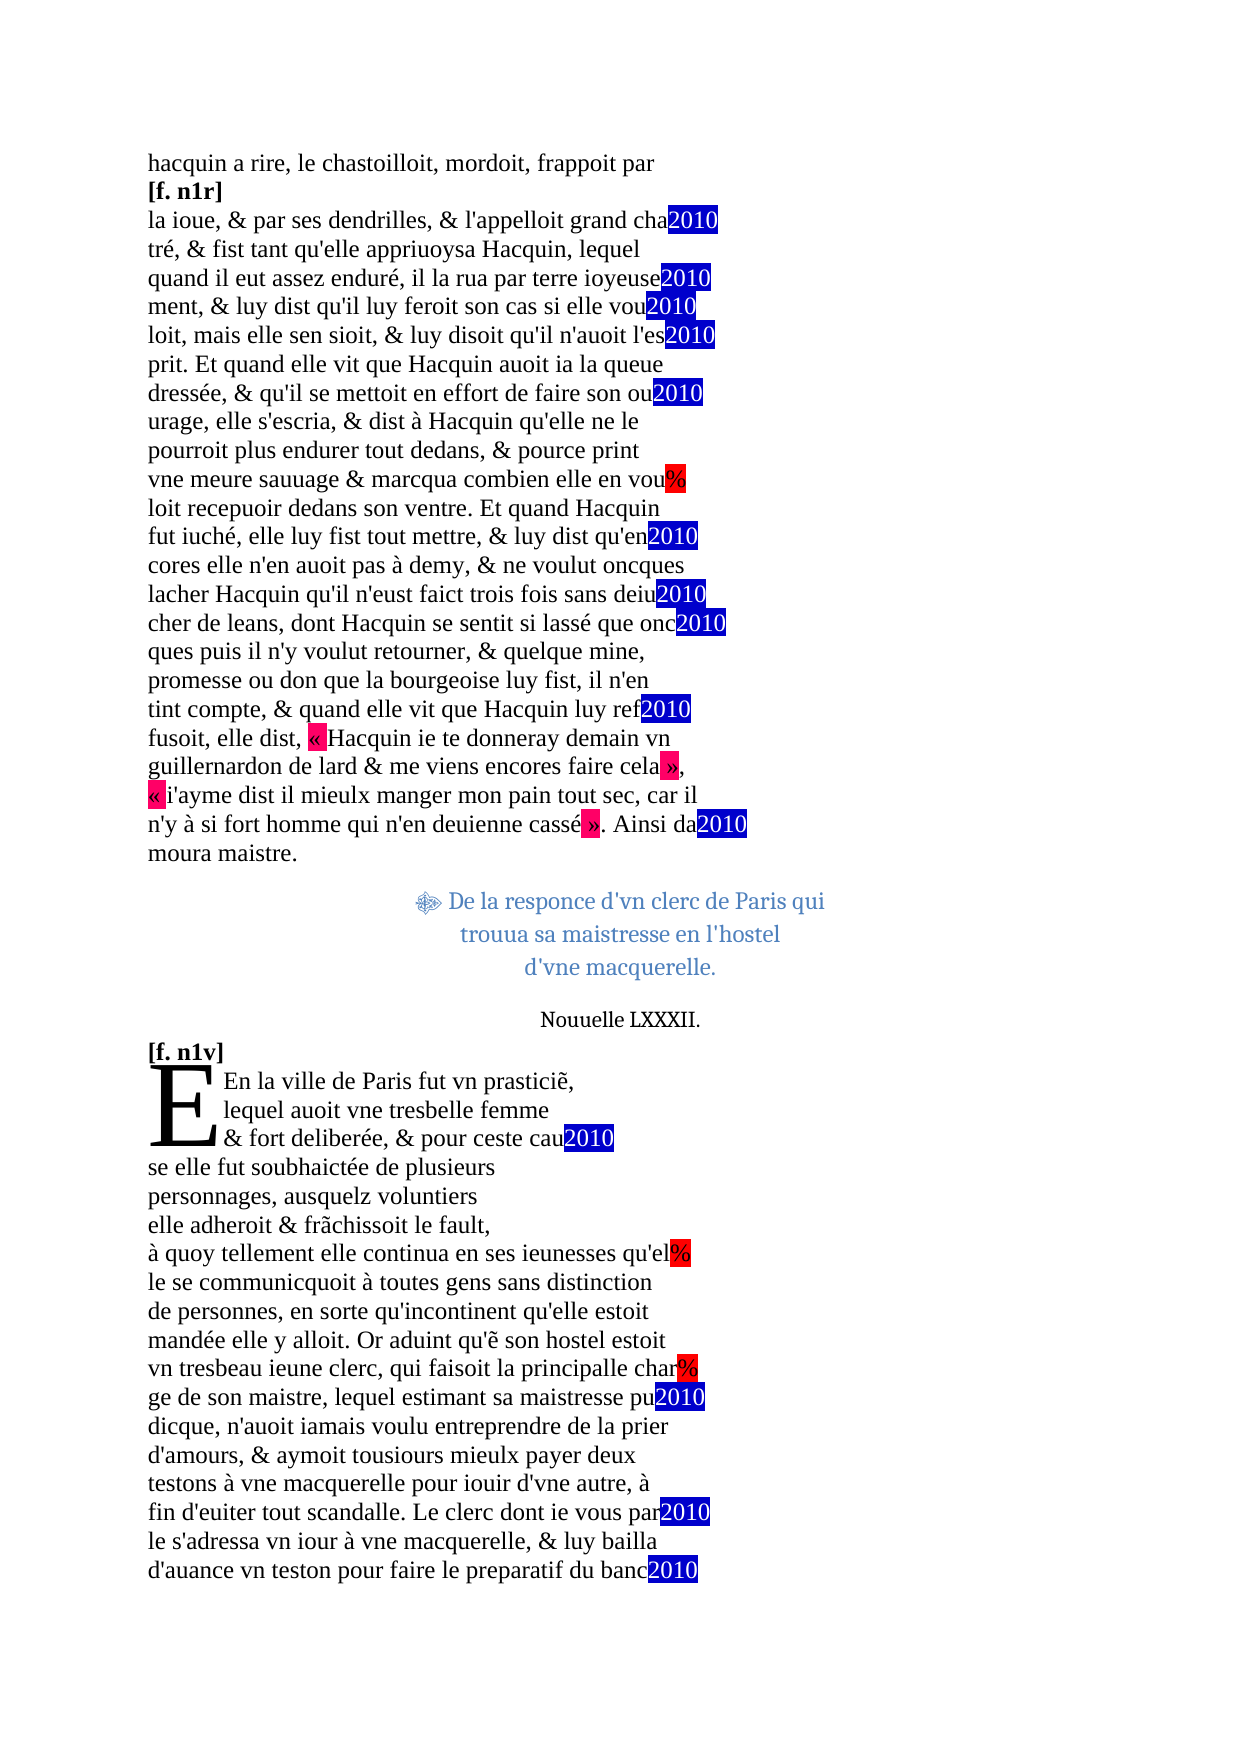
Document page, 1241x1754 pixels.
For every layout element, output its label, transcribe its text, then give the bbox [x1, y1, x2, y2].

text EEn la ville de Paris fut vn prasticiẽ, lequel auoit vne tresbelle femme & fort deliberée, & pour ceste cau2010 se elle fut soubhaictée de plusieurs personnages, ausquelz voluntiers elle adheroit & frãchissoit le fault, à quoy tellement elle continua en ses ieunesses qu'el% le se communicquoit à toutes gens sans distinction de personnes, en sorte qu'incontinent qu'elle estoit mandée elle y alloit. Or aduint qu'ẽ son hostel estoit vn tresbeau ieune clerc, qui faisoit la principalle char% ge de son maistre, lequel estimant sa maistresse pu2010 dicque, n'auoit iamais voulu entreprendre de la prier d'amours, & aymoit tousiours mieulx payer deux testons à vne macquerelle pour iouir d'vne autre, à fin d'euiter tout scandalle. Le clerc dont ie vous par2010 le s'adressa vn iour à vne macquerelle, & luy bailla d'auance vn teston pour faire le preparatif du banc2010 [148, 1066, 1093, 1583]
subtitle ❧ De la responce d'vn clerc de Paris qui trouua sa maistresse en l'hostel d'vne macquerelle. [148, 887, 1093, 982]
text [f. n1v] [148, 1037, 1093, 1066]
subtitle Nouuelle LXXXII. [148, 1007, 1093, 1033]
text hacquin a rire, le chastoilloit, mordoit, frappoit par [f. n1r] la ioue, & par ses dendrilles, & l'appelloit grand cha2010 tré, & fist tant qu'elle appriuoysa Hacquin, lequel quand il eut assez enduré, il la rua par terre ioyeuse2010 ment, & luy dist qu'il luy feroit son cas si elle vou2010 loit, mais elle sen sioit, & luy disoit qu'il n'auoit l'es2010 prit. Et quand elle vit que Hacquin auoit ia la queue dressée, & qu'il se mettoit en effort de faire son ou2010 urage, elle s'escria, & dist à Hacquin qu'elle ne le pourroit plus endurer tout dedans, & pource print vne meure sauuage & marcqua combien elle en vou% loit recepuoir dedans son ventre. Et quand Hacquin fut iuché, elle luy fist tout mettre, & luy dist qu'en2010 cores elle n'en auoit pas à demy, & ne voulut oncques lacher Hacquin qu'il n'eust faict trois fois sans deiu2010 cher de leans, dont Hacquin se sentit si lassé que onc2010 ques puis il n'y voulut retourner, & quelque mine, promesse ou don que la bourgeoise luy fist, il n'en tint compte, & quand elle vit que Hacquin luy ref2010 fusoit, elle dist, « Hacquin ie te donneray demain vn guillernardon de lard & me viens encores faire cela », « i'ayme dist il mieulx manger mon pain tout sec, car il n'y à si fort homme qui n'en deuienne cassé ». Ainsi da2010 moura maistre. [148, 148, 1093, 866]
